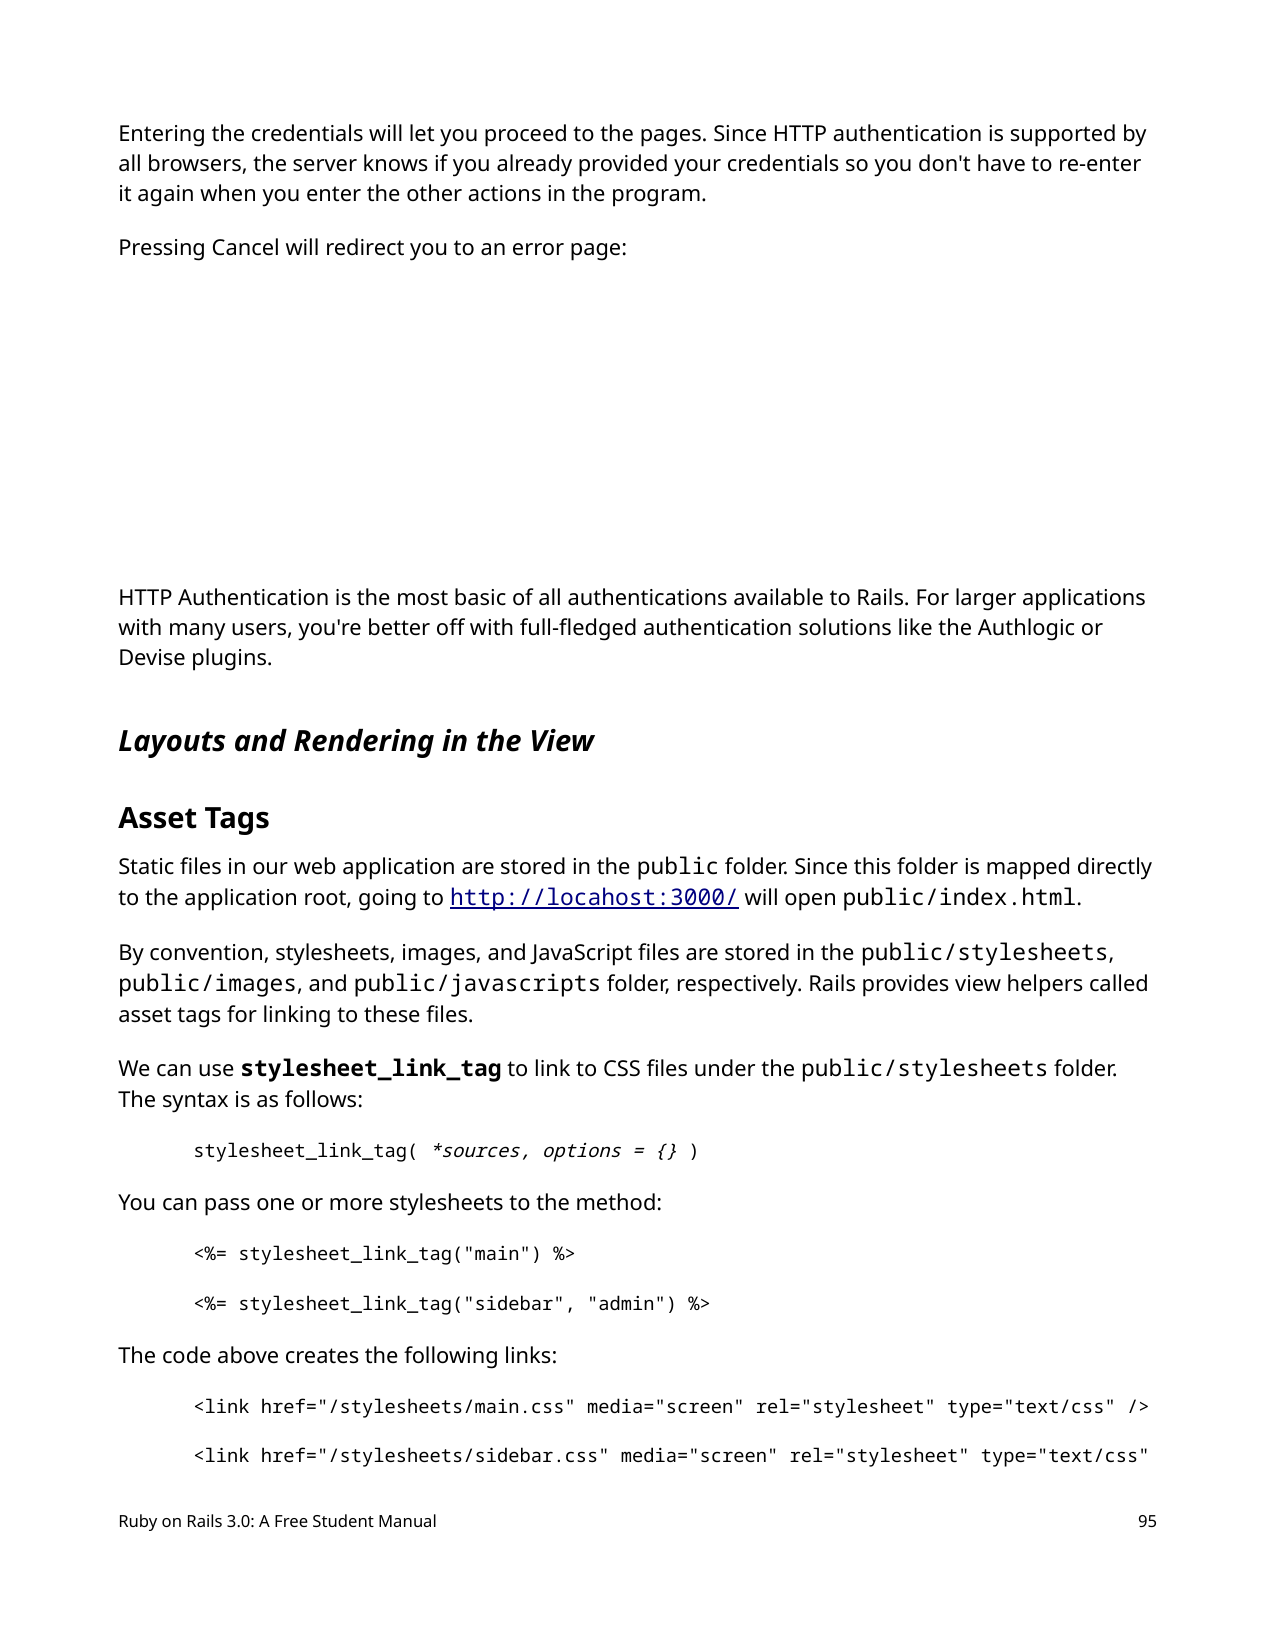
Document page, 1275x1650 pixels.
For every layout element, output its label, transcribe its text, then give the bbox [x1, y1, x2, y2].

text The code above creates the following links: [118, 1339, 1157, 1369]
text You can pass one or more stylesheets to the method: [118, 1187, 1157, 1217]
text Static files in our web application are stored in the public folder. Since this folder is mapped directly to the application root, going to http://locahost:3000/ will open public/index.html. [118, 850, 1157, 912]
subtitle Asset Tags [118, 797, 1157, 837]
text <link href="/stylesheets/sidebar.css" media="screen" rel="stylesheet" type="text/css" [193, 1443, 1157, 1468]
text HTTP Authentication is the most basic of all authentications available to Rails. For larger applications with many users, you're better off with full-fledged authentication solutions like the Authlogic or Devise plugins. [118, 582, 1157, 671]
subtitle Layouts and Rendering in the View [118, 720, 1157, 760]
text <%= stylesheet_link_tag("main") %> [193, 1241, 1157, 1266]
text stylesheet_link_tag( *sources, options = {} ) [193, 1137, 1157, 1163]
text Entering the credentials will let you proceed to the pages. Since HTTP authentication is supported by all browsers, the server knows if you already provided your credentials so you don't have to re-enter it again when you enter the other actions in the program. [118, 118, 1157, 207]
text We can use stylesheet_link_tag to link to CSS files under the public/stylesheets folder. The syntax is as follows: [118, 1052, 1157, 1113]
text <link href="/stylesheets/main.css" media="screen" rel="stylesheet" type="text/css" /> [193, 1393, 1157, 1419]
text Pressing Cancel will redirect you to an error page: [118, 231, 1157, 261]
text By convention, stylesheets, images, and JavaScript files are stored in the public/stylesheets, public/images, and public/javascripts folder, respectively. Rails provides view helpers called asset tags for linking to these files. [118, 936, 1157, 1028]
text <%= stylesheet_link_tag("sidebar", "admin") %> [193, 1290, 1157, 1316]
